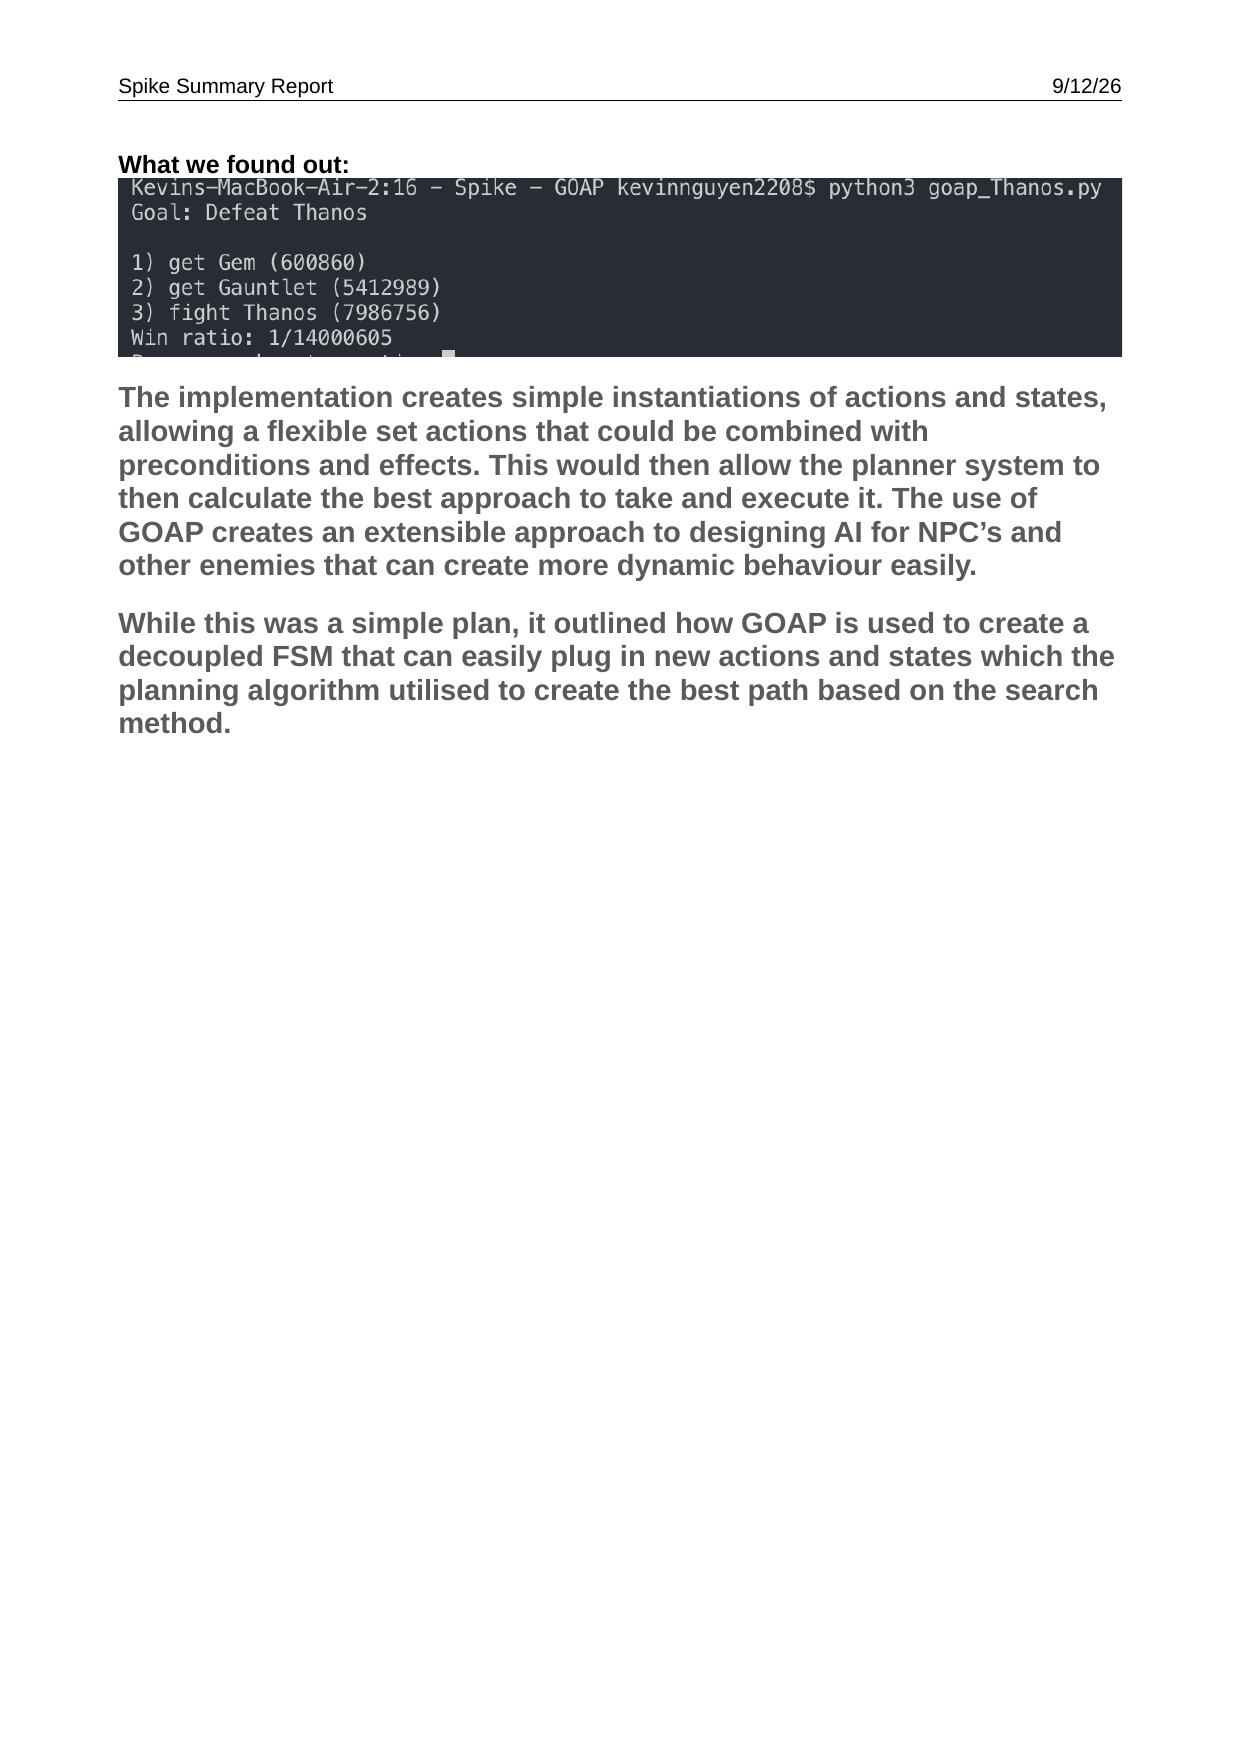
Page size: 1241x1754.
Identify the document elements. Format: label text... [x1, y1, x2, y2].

text What we found out: [118, 150, 1122, 178]
text While this was a simple plan, it outlined how GOAP is used to create a decoupled FSM that can easily plug in new actions and states which the planning algorithm utilised to create the best path based on the search method. [118, 606, 1122, 740]
text The implementation creates simple instantiations of actions and states, allowing a flexible set actions that could be combined with preconditions and effects. This would then allow the planner system to then calculate the best approach to take and execute it. The use of GOAP creates an extensible approach to designing AI for NPC’s and other enemies that can create more dynamic behaviour easily. [118, 380, 1122, 582]
